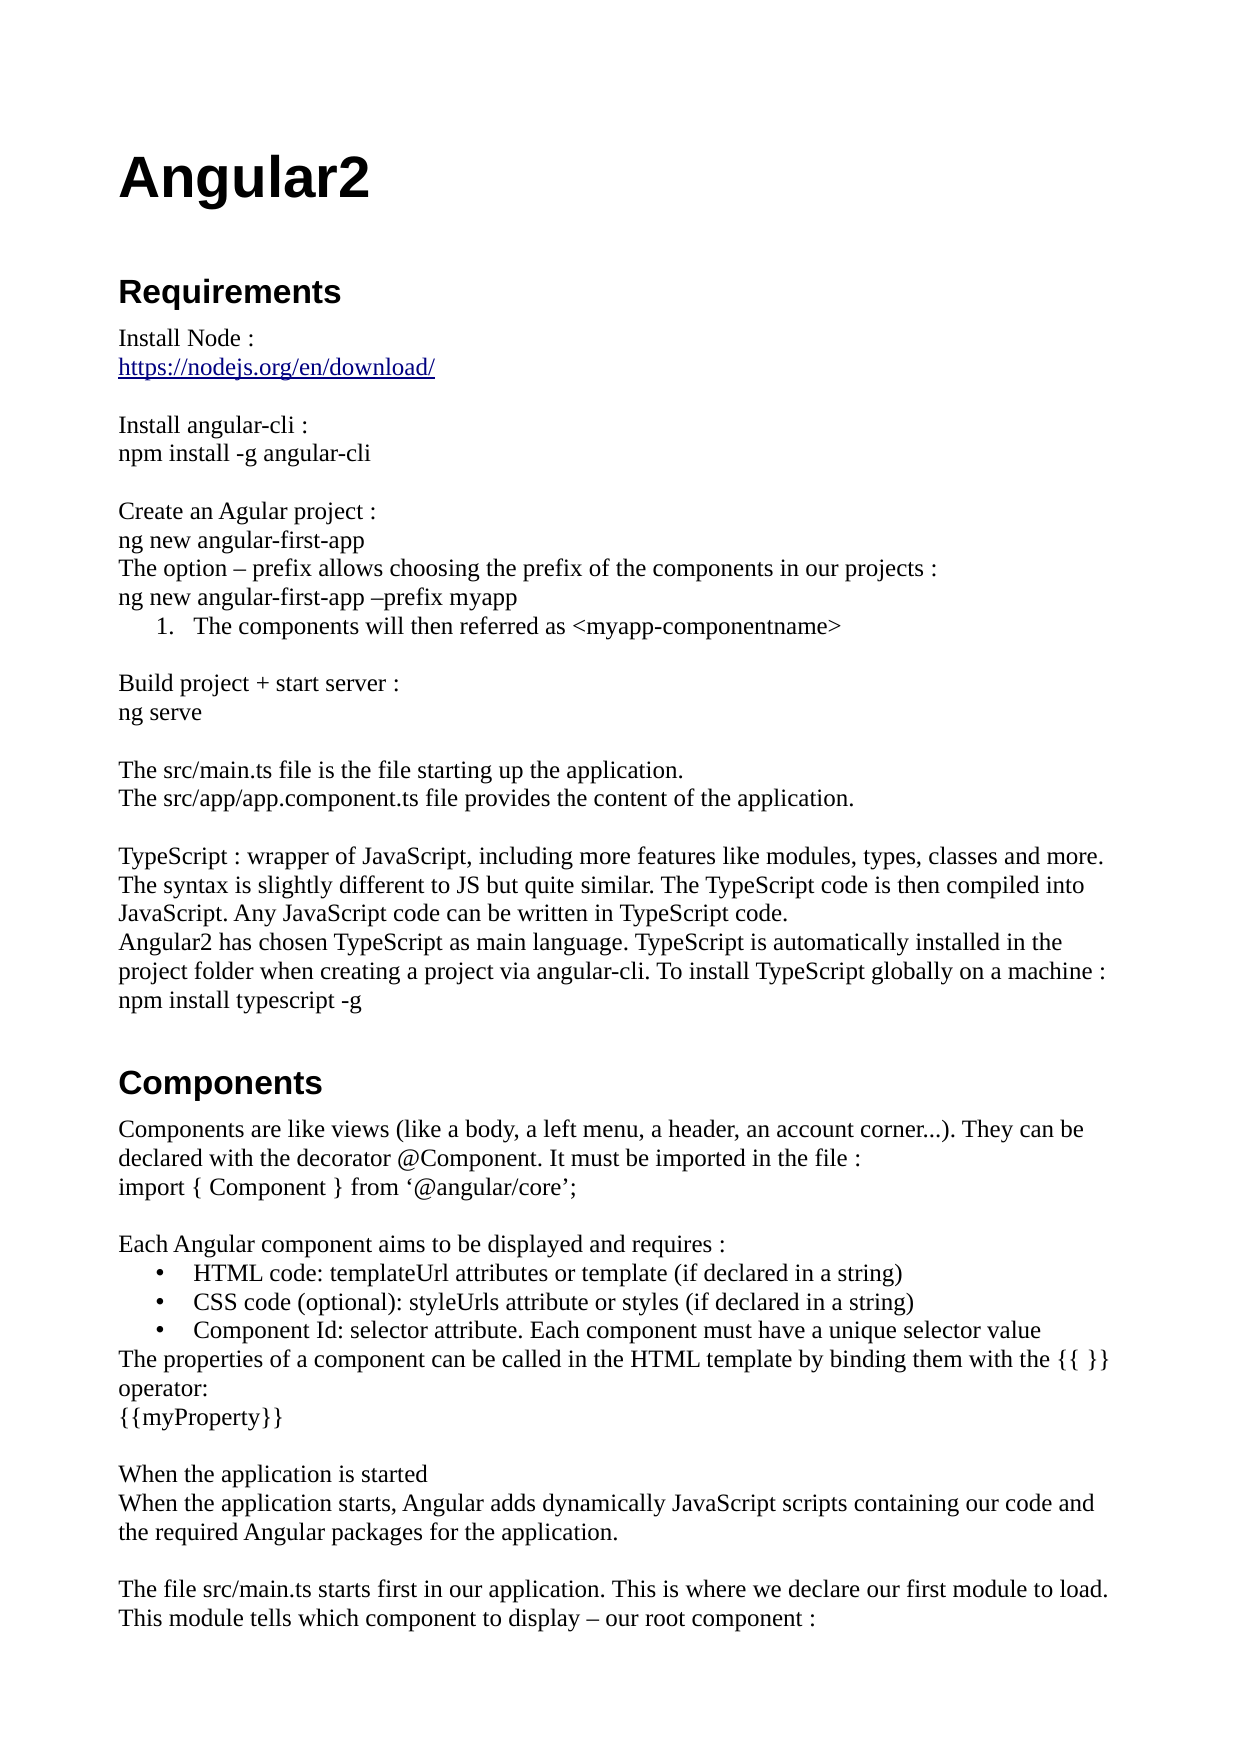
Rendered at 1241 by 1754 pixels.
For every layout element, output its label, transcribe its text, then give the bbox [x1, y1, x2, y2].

text TypeScript : wrapper of JavaScript, including more features like modules, types, classes and more. The syntax is slightly different to JS but quite similar. The TypeScript code is then compiled into JavaScript. Any JavaScript code can be written in TypeScript code. [118, 841, 1122, 927]
text The properties of a component can be called in the HTML template by binding them with the {{ }} operator: [118, 1344, 1122, 1402]
list The components will then referred as <myapp-componentname> [156, 611, 1122, 640]
text Install angular-cli : [118, 410, 1122, 438]
list Component Id: selector attribute. Each component must have a unique selector value [156, 1315, 1122, 1344]
text ng new angular-first-app [118, 525, 1122, 553]
text https://nodejs.org/en/download/ [118, 352, 1122, 381]
text npm install -g angular-cli [118, 438, 1122, 467]
text The option – prefix allows choosing the prefix of the components in our projects : [118, 553, 1122, 582]
text npm install typescript -g [118, 985, 1122, 1013]
subtitle Components [118, 1063, 1122, 1102]
text Components are like views (like a body, a left menu, a header, an account corner...). They can be declared with the decorator @Component. It must be imported in the file : [118, 1114, 1122, 1172]
title Angular2 [118, 143, 1122, 210]
text When the application is started [118, 1459, 1122, 1488]
text {{myProperty}} [118, 1402, 1122, 1430]
list CSS code (optional): styleUrls attribute or styles (if declared in a string) [156, 1287, 1122, 1315]
text import { Component } from ‘@angular/core’; [118, 1172, 1122, 1200]
text Angular2 has chosen TypeScript as main language. TypeScript is automatically installed in the project folder when creating a project via angular-cli. To install TypeScript globally on a machine : [118, 927, 1122, 985]
text Install Node : [118, 323, 1122, 352]
text ng new angular-first-app –prefix myapp [118, 582, 1122, 611]
text ng serve [118, 697, 1122, 726]
subtitle Requirements [118, 272, 1122, 311]
text The file src/main.ts starts first in our application. This is where we declare our first module to load. This module tells which component to display – our root component : [118, 1574, 1122, 1632]
list HTML code: templateUrl attributes or template (if declared in a string) [156, 1258, 1122, 1287]
text The src/app/app.component.ts file provides the content of the application. [118, 783, 1122, 812]
text Build project + start server : [118, 668, 1122, 697]
text Create an Agular project : [118, 496, 1122, 525]
text When the application starts, Angular adds dynamically JavaScript scripts containing our code and the required Angular packages for the application. [118, 1488, 1122, 1545]
text The src/main.ts file is the file starting up the application. [118, 755, 1122, 783]
text Each Angular component aims to be displayed and requires : [118, 1229, 1122, 1258]
